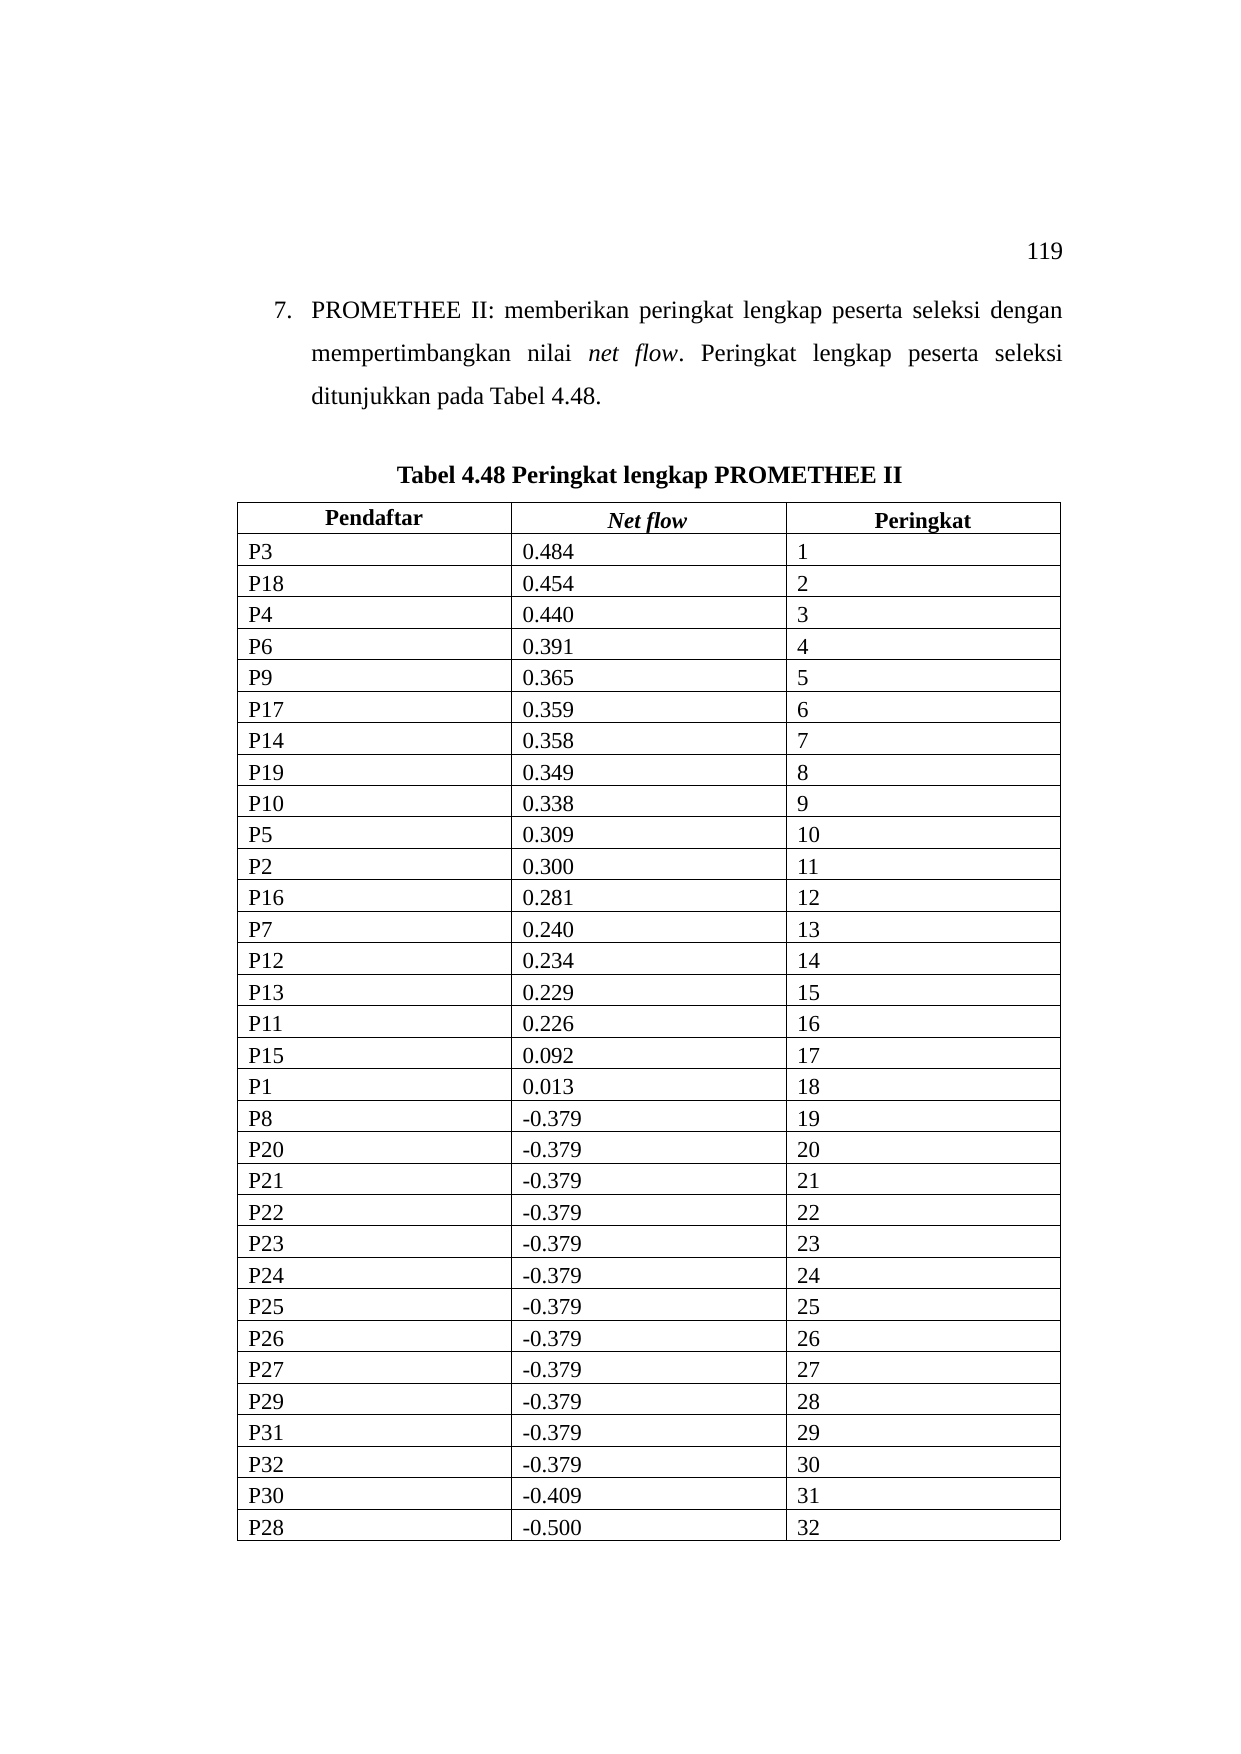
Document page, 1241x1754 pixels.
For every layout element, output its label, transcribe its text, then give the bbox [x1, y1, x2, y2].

table_cell 0.240 [512, 912, 786, 942]
table_cell 7 [787, 723, 1060, 753]
table_cell 0.391 [512, 629, 786, 659]
table_cell 0.365 [512, 660, 786, 691]
table_cell -0.500 [512, 1510, 786, 1540]
table_cell -0.379 [512, 1164, 786, 1194]
table_cell 15 [787, 975, 1060, 1005]
table_cell -0.409 [512, 1478, 786, 1508]
table_cell P20 [238, 1132, 511, 1162]
table_cell P26 [238, 1321, 511, 1351]
table_cell P9 [238, 660, 511, 691]
table_cell -0.379 [512, 1101, 786, 1131]
table_cell P2 [238, 849, 511, 879]
table_cell P1 [238, 1069, 511, 1099]
table_cell 28 [787, 1384, 1060, 1414]
table_cell 0.454 [512, 566, 786, 596]
table_cell 0.092 [512, 1038, 786, 1068]
table_cell -0.379 [512, 1384, 786, 1414]
table_cell 19 [787, 1101, 1060, 1131]
table_cell P18 [238, 566, 511, 596]
table_cell 0.358 [512, 723, 786, 753]
table_cell 10 [787, 817, 1060, 848]
table_cell 8 [787, 755, 1060, 785]
table_cell 22 [787, 1195, 1060, 1225]
table_cell 2 [787, 566, 1060, 596]
table_cell P32 [238, 1447, 511, 1477]
table_cell 11 [787, 849, 1060, 879]
table_cell 0.300 [512, 849, 786, 879]
table_cell -0.379 [512, 1258, 786, 1288]
table_cell P14 [238, 723, 511, 753]
table_cell P7 [238, 912, 511, 942]
table_cell P12 [238, 943, 511, 974]
table_header Peringkat [787, 503, 1060, 533]
text Tabel 4.48 Peringkat lengkap PROMETHEE II [236, 461, 1063, 489]
table_cell P16 [238, 880, 511, 911]
table_cell P8 [238, 1101, 511, 1131]
table_cell 5 [787, 660, 1060, 691]
table_cell -0.379 [512, 1352, 786, 1383]
table_cell 1 [787, 534, 1060, 565]
table_cell P24 [238, 1258, 511, 1288]
table_cell 18 [787, 1069, 1060, 1099]
table_cell -0.379 [512, 1415, 786, 1446]
table_cell P3 [238, 534, 511, 565]
table_cell P5 [238, 817, 511, 848]
table_cell P28 [238, 1510, 511, 1540]
table_cell 32 [787, 1510, 1060, 1540]
table_cell 30 [787, 1447, 1060, 1477]
table_cell 27 [787, 1352, 1060, 1383]
table_cell P4 [238, 597, 511, 628]
table_cell 13 [787, 912, 1060, 942]
table_cell P13 [238, 975, 511, 1005]
table_cell 14 [787, 943, 1060, 974]
table_cell 9 [787, 786, 1060, 816]
table_cell 0.309 [512, 817, 786, 848]
table_cell P17 [238, 692, 511, 722]
table_cell 26 [787, 1321, 1060, 1351]
table_cell -0.379 [512, 1289, 786, 1320]
table_cell P21 [238, 1164, 511, 1194]
table_cell P15 [238, 1038, 511, 1068]
table_cell P22 [238, 1195, 511, 1225]
table_cell P31 [238, 1415, 511, 1446]
table_cell 0.229 [512, 975, 786, 1005]
table_cell -0.379 [512, 1321, 786, 1351]
table_cell 24 [787, 1258, 1060, 1288]
table_cell -0.379 [512, 1195, 786, 1225]
table_cell -0.379 [512, 1447, 786, 1477]
table_cell -0.379 [512, 1132, 786, 1162]
table_cell 29 [787, 1415, 1060, 1446]
table_cell P27 [238, 1352, 511, 1383]
table_cell 20 [787, 1132, 1060, 1162]
table_cell 23 [787, 1226, 1060, 1257]
table_cell 6 [787, 692, 1060, 722]
table_cell 0.484 [512, 534, 786, 565]
table_cell 31 [787, 1478, 1060, 1508]
table_header Pendaftar [238, 503, 511, 533]
table_header Net flow [512, 503, 786, 533]
table_cell 0.281 [512, 880, 786, 911]
list PROMETHEE II: memberikan peringkat lengkap peserta seleksi dengan mempertimbangkan nilai net flow. Peringkat lengkap peserta seleksi ditunjukkan pada Tabel 4.48. [274, 295, 1063, 410]
table_cell 0.234 [512, 943, 786, 974]
table_cell P10 [238, 786, 511, 816]
table_cell P30 [238, 1478, 511, 1508]
table_cell 0.226 [512, 1006, 786, 1037]
table_cell P29 [238, 1384, 511, 1414]
table_cell 21 [787, 1164, 1060, 1194]
table_cell 0.349 [512, 755, 786, 785]
table_cell 0.440 [512, 597, 786, 628]
table_cell P23 [238, 1226, 511, 1257]
table_cell 3 [787, 597, 1060, 628]
table_cell -0.379 [512, 1226, 786, 1257]
table_cell P25 [238, 1289, 511, 1320]
table_cell P11 [238, 1006, 511, 1037]
table_cell 0.013 [512, 1069, 786, 1099]
table_cell 12 [787, 880, 1060, 911]
table_cell 0.338 [512, 786, 786, 816]
table_cell 16 [787, 1006, 1060, 1037]
table_cell 4 [787, 629, 1060, 659]
table_cell 25 [787, 1289, 1060, 1320]
table_cell P19 [238, 755, 511, 785]
table_cell P6 [238, 629, 511, 659]
table_cell 0.359 [512, 692, 786, 722]
table_cell 17 [787, 1038, 1060, 1068]
